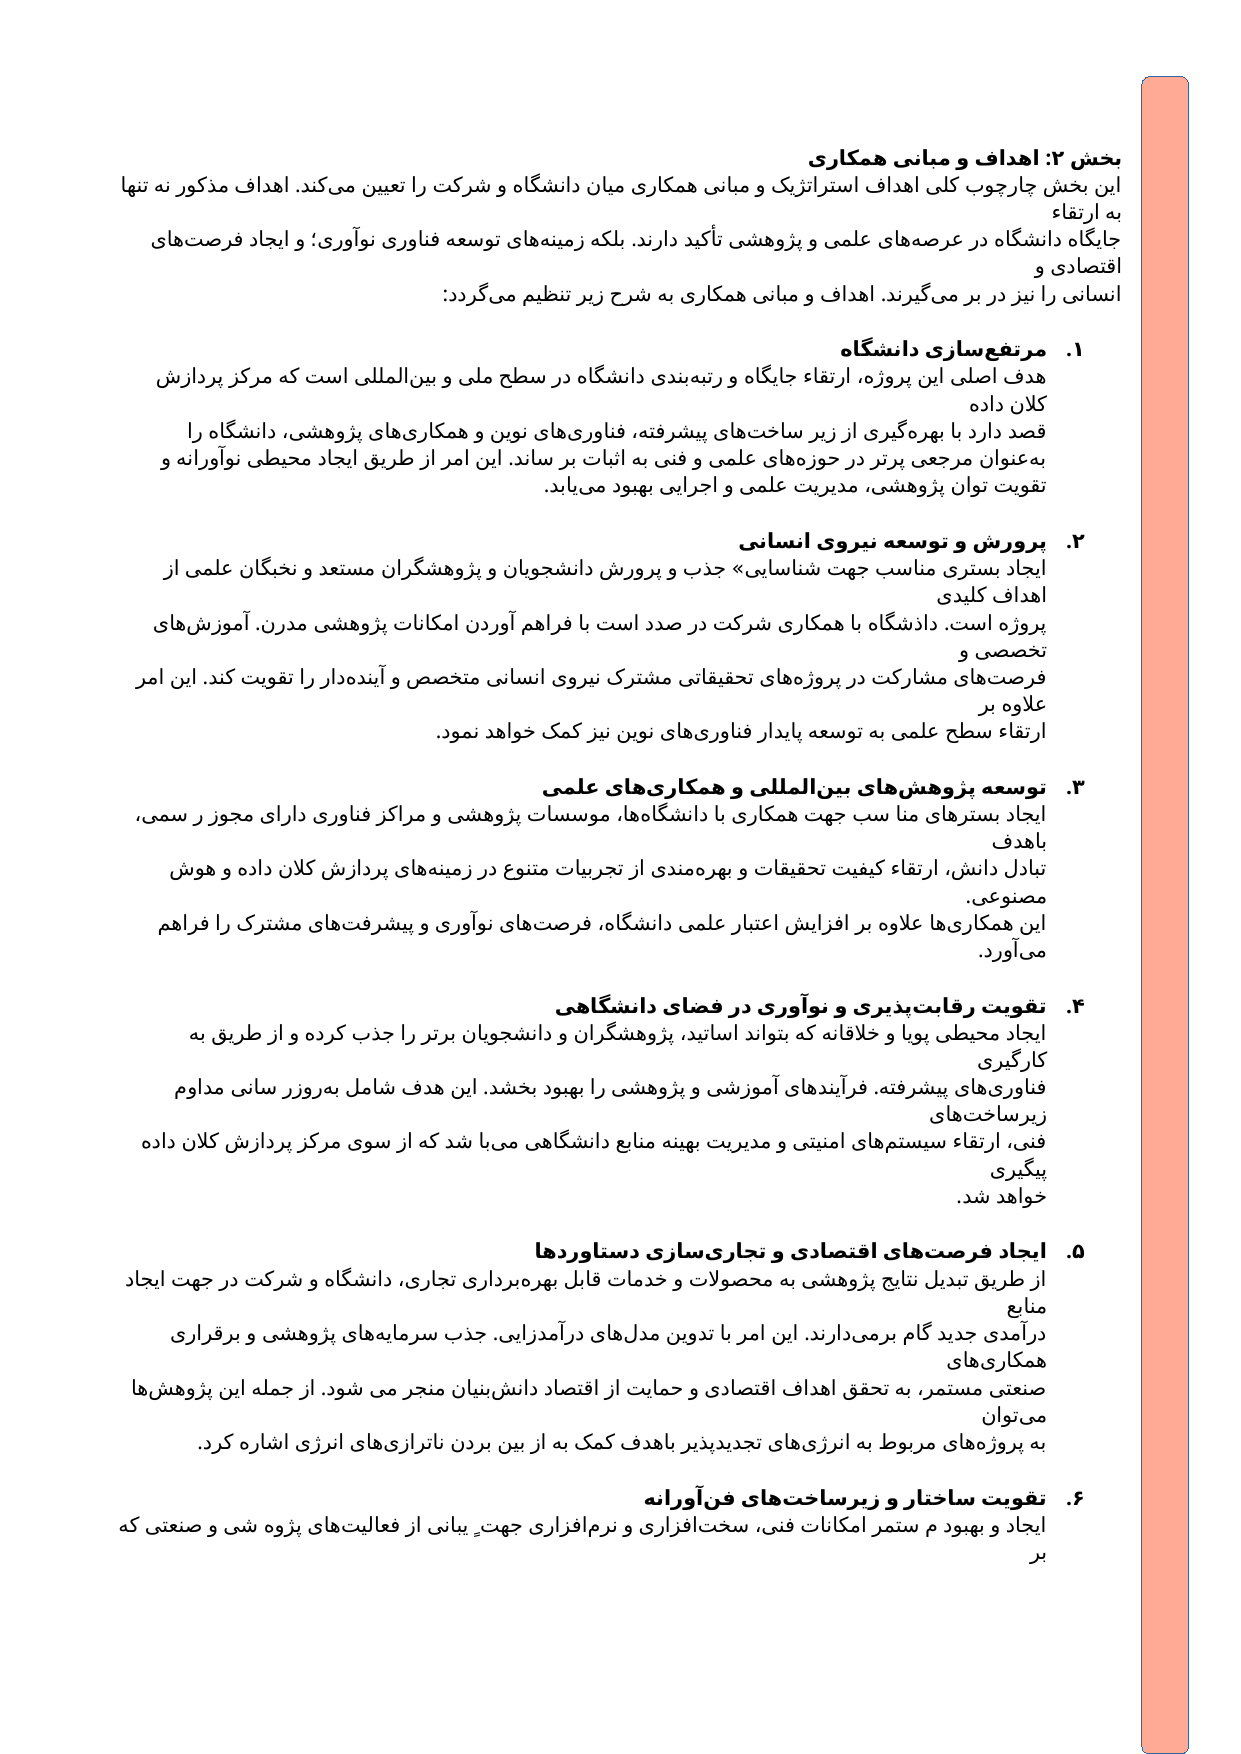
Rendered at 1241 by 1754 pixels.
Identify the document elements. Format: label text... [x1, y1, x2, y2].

list این همکاری‌ها علاوه بر افزايش اعتبار علمی دانشگاه، فرصت‌های نوآوری و پیشرفت‌های مشترک را فراهم می‌آورد. [118, 912, 1084, 966]
list ارتقاء سطح علمی به توسعه پایدار فناوری‌های نوین نیز کمک خواهد نمود. [118, 720, 1084, 747]
list از طریق تبدیل نتایج پژوهشی به محصولات و خدمات قابل بهره‌برداری تجاری، دانشگاه و شرکت در جهت ایجاد منابع [118, 1267, 1084, 1322]
list به پروژه‌های مربوط به انرژی‌های تجدیدپذیر باهدف کمک به از بین بردن ناترازی‌های انرژی اشاره کرد. [118, 1431, 1084, 1458]
text جایگاه دانشگاه در عرصه‌های علمی و پژوهشی تأکید دارند. بلکه زمینه‌های توسعه فناوری نوآوری؛ و ایجاد فرصت‌های اقتصادی و [118, 228, 1122, 282]
text این بخش چارچوب کلی اهداف استراتژیک و مبانی همکاری میان دانشگاه و شرکت را تعیین می‌کند. اهداف مذکور نه تنها به ارتقاء [118, 174, 1122, 228]
list فنی، ارتقاء سیستم‌های امنیتی و مدیریت بهینه منابع دانشگاهی می‌با شد که از سوی مرکز پردازش کلان داده پیگیری [118, 1130, 1084, 1185]
list درآمدی جدید گام برمی‌دارند. اين امر با تدوین مدل‌های درآمدزایی. جذب سرمایه‌های پژوهشی و برقراری همکاری‌های [118, 1322, 1084, 1376]
list هدف اصلی این پروژه، ارتقاء جایگاه و رتبه‌بندی دانشگاه در سطح ملی و بین‌المللی است که مرکز پردازش کلان داده [118, 365, 1084, 420]
list ایجاد محیطی پویا و خلاقانه که بتواند اساتید، پژوهشگران و دانشجویان برتر را جذب کرده و از طریق به کارگیری [118, 1022, 1084, 1076]
text انسانی را نیز در بر می‌گيرند. اهداف و مبانی همکاری به شرح زیر تنظیم می‌گردد: [118, 282, 1122, 310]
list تبادل دانش، ارتقاء کیفیت تحقیقات و بهره‌مندی از تجربیات متنوع در زمینه‌های پردازش کلان داده و هوش مصنوعی. [118, 857, 1084, 912]
list صنعتی مستمر، به تحقق اهداف اقتصادی و حمایت از اقتصاد دانش‌بنیان منجر می شود. از جمله این پژوهش‌ها می‌توان [118, 1376, 1084, 1431]
list پروژه است. داذشگاه با همکاری شرکت در صدد است با فراهم آوردن امکانات پژوهشی مدرن. آموزش‌های تخصصی و [118, 611, 1084, 666]
list خواهد شد. [118, 1185, 1084, 1212]
text بخش ۲: اهداف و مبانی همکاری [118, 147, 1122, 174]
list فناوری‌های پیشرفته. فرآیندهای آموزشی و پژوهشی را بهبود بخشد. این هدف شامل به‌روزر سانی مداوم زیرساخت‌های [118, 1076, 1084, 1130]
list توسعه پژوهش‌های بین‌المللی و همکاری‌های علمی [118, 776, 1084, 803]
list فرصت‌های مشارکت در پروژه‌های تحقیقاتی مشترک نیروی انسانی متخصص و آینده‌دار را تقویت کند. اين امر علاوه بر [118, 666, 1084, 720]
list تقویت رقابت‌پذیری و نوآوری در فضای دانشگاهی [118, 994, 1084, 1022]
list ایجاد بستری مناسب جهت شناسایی» جذب و پرورش دانشجویان و پژوهشگران مستعد و نخبگان علمی از اهداف کلیدی [118, 557, 1084, 611]
list تقویت ساختار و زیرساخت‌های فن‌آورانه [118, 1486, 1084, 1513]
list ایجاد و بهبود م ستمر امکانات فنی، سخت‌افزاری و نرم‌افزاری جهت ٍ یبانی از فعالیت‌های پژوه شی و صنعتی که بر [118, 1513, 1084, 1568]
list قصد دارد با بهره‌گیری از زیر ساخت‌های پیشرفته، فناوری‌های نوین و همکاری‌های پژوهشی، دانشگاه را به‌عنوان مرجعی پرتر در حوزه‌های علمی و فنی به اثبات بر ساند. این امر از طریق ایجاد محیطی نوآورانه و تقویت توان پژوهشی، مدیریت علمی و اجرایی بهبود می‌یابد. [118, 420, 1084, 501]
list مرتفع‌سازی دانشگاه [118, 338, 1084, 365]
list پرورش و توسعه نیروی انسانی [118, 530, 1084, 557]
list ایجاد بسترهای منا سب جهت همکاری با دانشگاه‌ها، موسسات پژوهشی و مراکز فناوری دارای مجوز ر سمی، باهدف [118, 803, 1084, 857]
list ایجاد فرصت‌های اقتصادی و تجاری‌سازی دستاوردها [118, 1240, 1084, 1267]
